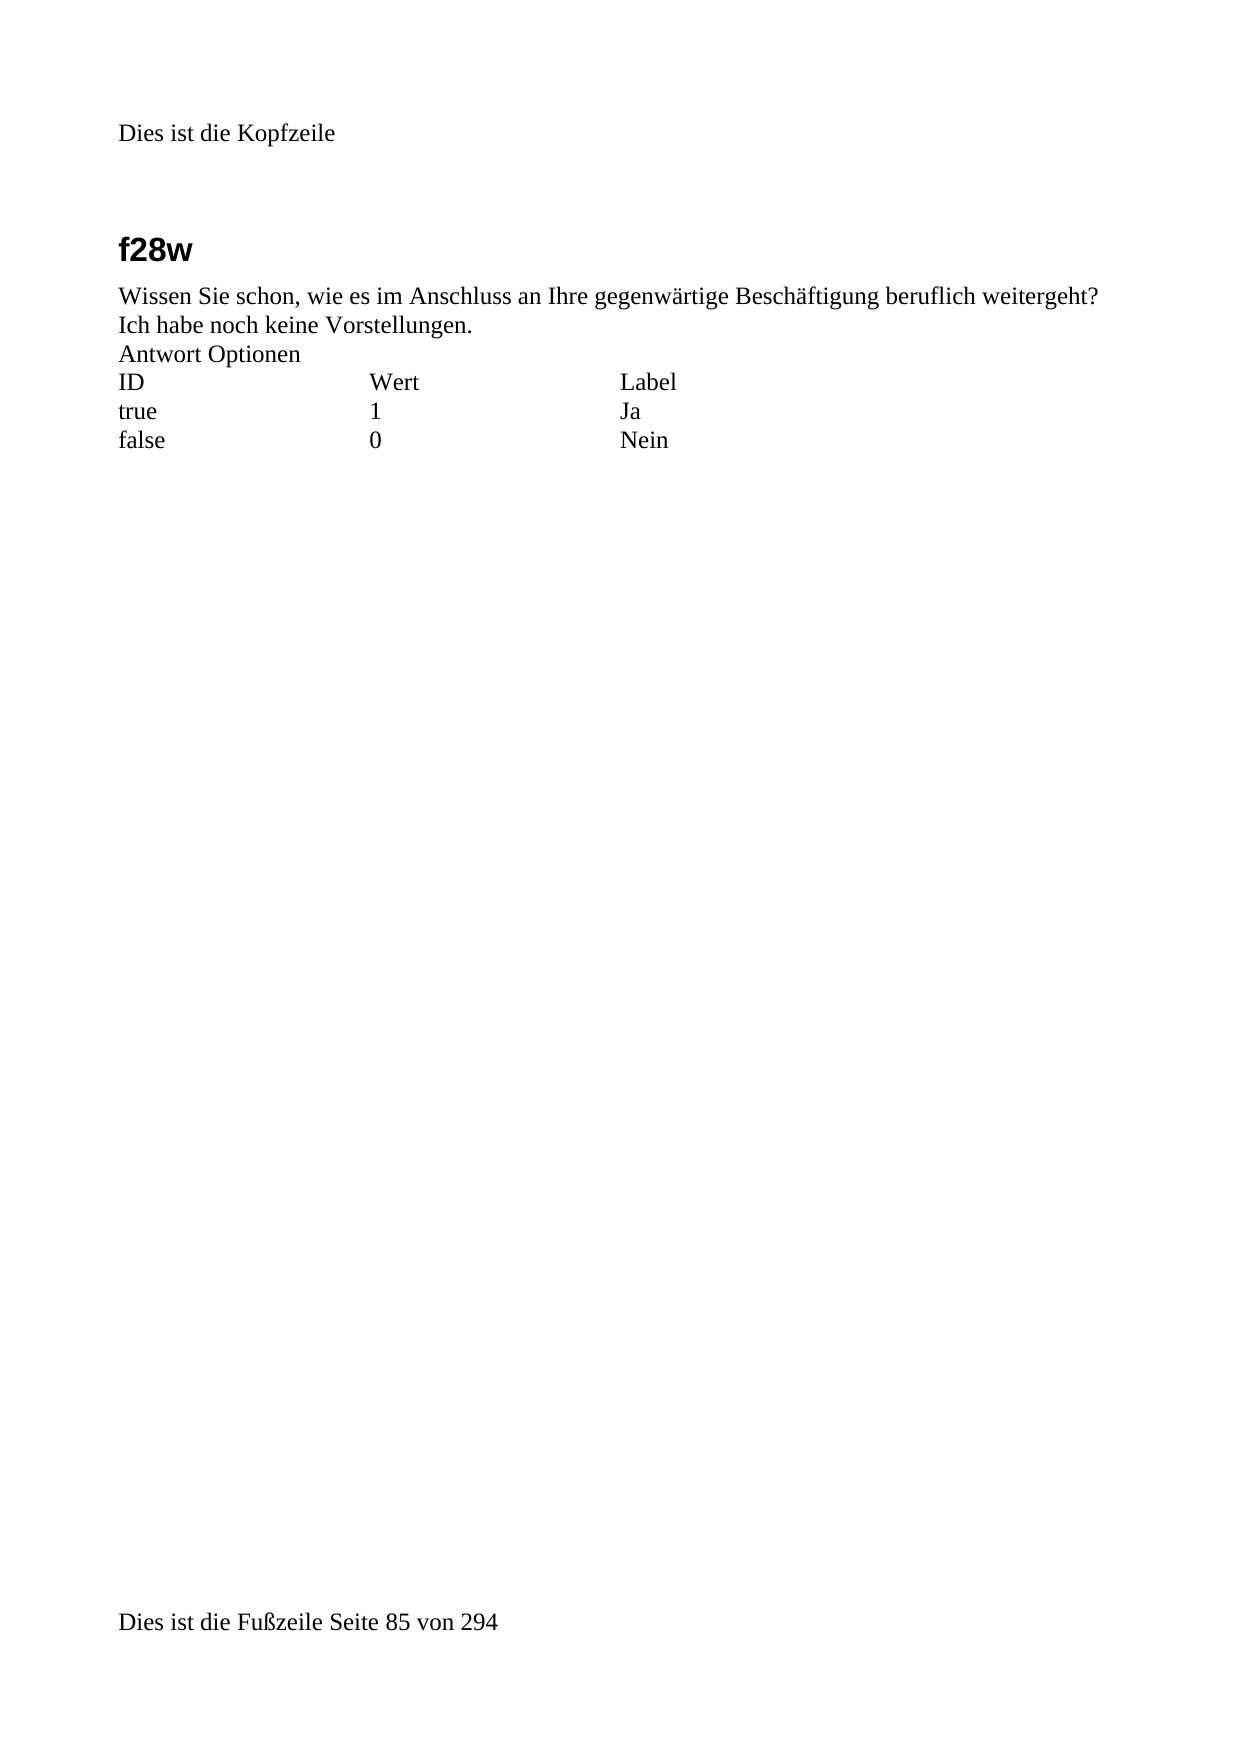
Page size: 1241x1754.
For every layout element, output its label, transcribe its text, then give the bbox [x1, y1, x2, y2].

table_cell Nein [620, 425, 871, 454]
table_header Label [620, 368, 871, 396]
table_header Wert [369, 368, 620, 396]
table_cell 1 [369, 396, 620, 425]
text Ich habe noch keine Vorstellungen. [118, 310, 1122, 339]
text Antwort Optionen [118, 339, 1122, 367]
table_cell true [118, 396, 369, 425]
table_cell Ja [620, 396, 871, 425]
subtitle f28w [118, 230, 1122, 269]
table_cell 0 [369, 425, 620, 454]
table_header ID [118, 368, 369, 396]
text Wissen Sie schon, wie es im Anschluss an Ihre gegenwärtige Beschäftigung beruflich weitergeht? [118, 281, 1122, 310]
table_cell false [118, 425, 369, 454]
